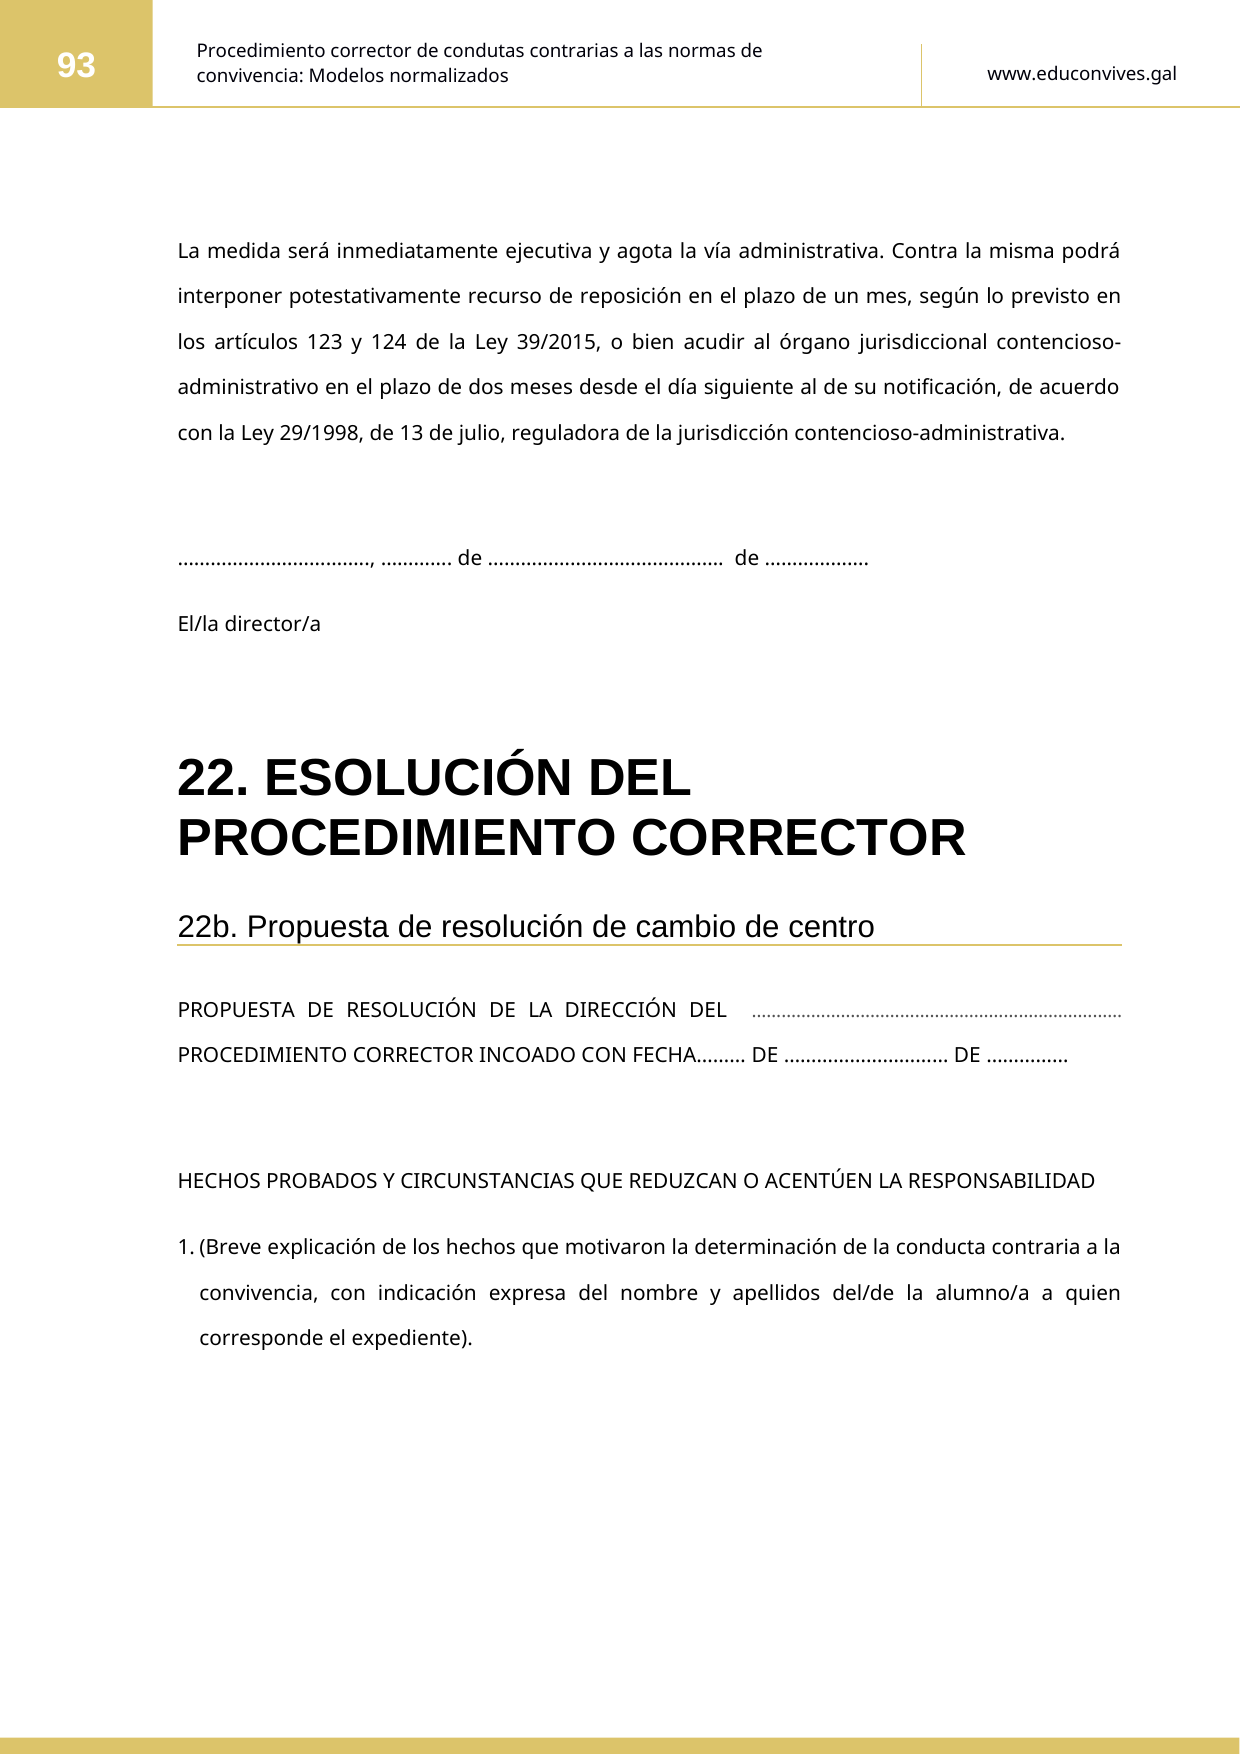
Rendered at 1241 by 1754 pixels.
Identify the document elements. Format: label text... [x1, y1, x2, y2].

list (Breve explicación de los hechos que motivaron la determinación de la conducta contraria a la convivencia, con indicación expresa del nombre y apellidos del/de la alumno/a a quien corresponde el expediente). [177, 1232, 1122, 1351]
subtitle 22b. Propuesta de resolución de cambio de centro [177, 908, 1122, 944]
text PROPUESTA DE RESOLUCIÓN DE LA DIRECCIÓN DEL ………………………………………………………………… PROCEDIMIENTO CORRECTOR INCOADO CON FECHA……… DE ………………………… DE …………… [177, 995, 1122, 1069]
text …………………………….., …………. de ……………………………………. de ………………. [177, 543, 1122, 572]
text HECHOS PROBADOS Y CIRCUNSTANCIAS QUE REDUZCAN O ACENTÚEN LA RESPONSABILIDAD [177, 1166, 1122, 1194]
text La medida será inmediatamente ejecutiva y agota la vía administrativa. Contra la misma podrá interponer potestativamente recurso de reposición en el plazo de un mes, según lo previsto en los artículos 123 y 124 de la Ley 39/2015, o bien acudir al órgano jurisdiccional contencioso-administrativo en el plazo de dos meses desde el día siguiente al de su notificación, de acuerdo con la Ley 29/1998, de 13 de julio, reguladora de la jurisdicción contencioso-administrativa. [177, 236, 1122, 446]
text El/la director/a [177, 609, 1122, 638]
text 22. ESOLUCIÓN DEL PROCEDIMIENTO CORRECTOR [177, 747, 1122, 867]
